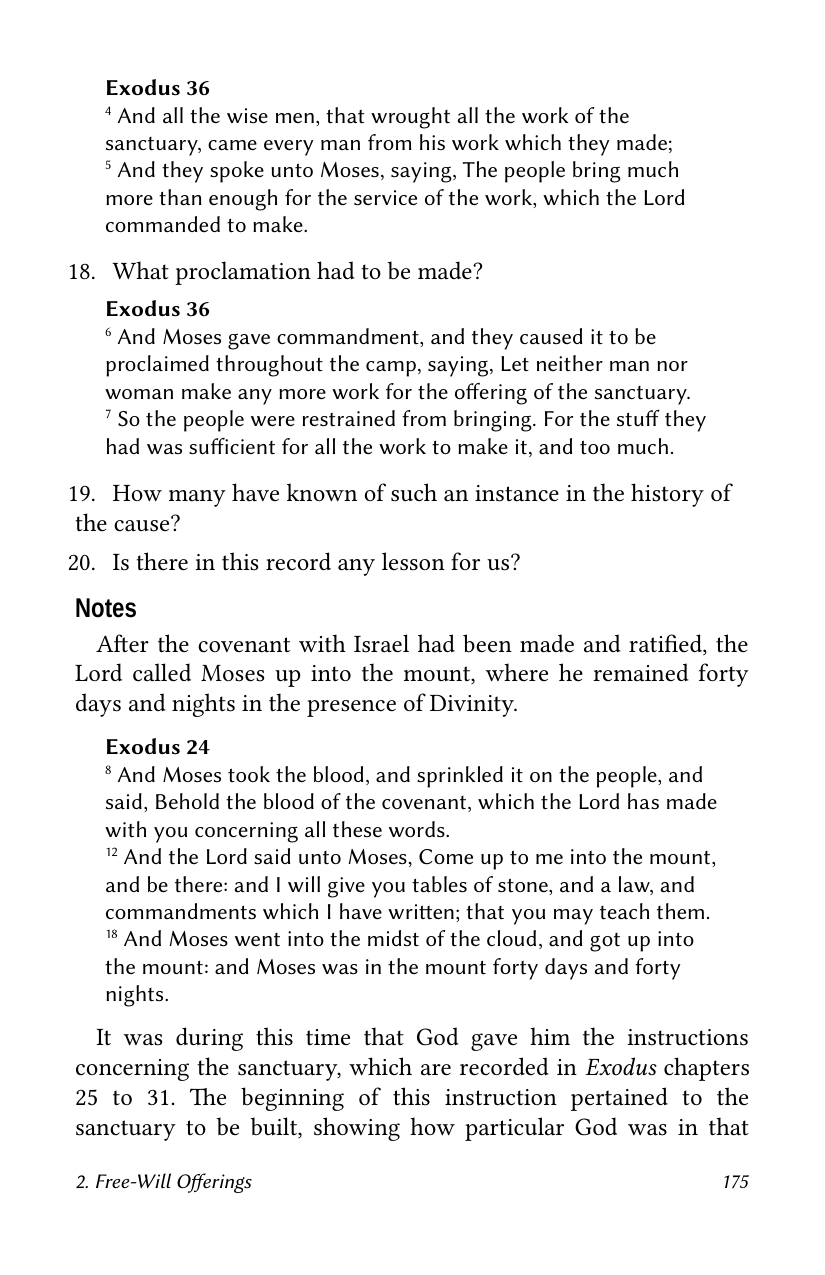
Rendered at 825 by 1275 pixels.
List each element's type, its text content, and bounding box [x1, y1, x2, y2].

subtitle Notes [75, 592, 750, 623]
text 6 And Moses gave commandment, and they caused it to be proclaimed throughout the camp, saying, Let neither man nor woman make any more work for the offering of the sanctuary. [105, 324, 720, 405]
text 18 And Moses went into the midst of the cloud, and got up into the mount: and Moses was in the mount forty days and forty nights. [105, 926, 720, 1007]
text 4 And all the wise men, that wrought all the work of the sanctuary, came every man from his work which they made; [105, 103, 720, 156]
text Exodus 24 [105, 734, 750, 760]
text 7 So the people were restrained from bringing. For the stuff they had was sufficient for all the work to make it, and too much. [105, 406, 720, 460]
list How many have known of such an instance in the history of the cause? [75, 479, 750, 537]
list Is there in this record any lesson for us? [75, 548, 750, 576]
text It was during this time that God gave him the instructions concerning the sanctuary, which are recorded in Exodus chapters 25 to 31. The beginning of this instruction pertained to the sanctuary to be built, showing how particular God was in that [75, 1023, 750, 1142]
text After the covenant with Israel had been made and ratified, the Lord called Moses up into the mount, where he remained forty days and nights in the presence of Divinity. [75, 629, 750, 718]
text Exodus 36 [105, 296, 750, 322]
text 8 And Moses took the blood, and sprinkled it on the people, and said, Behold the blood of the covenant, which the Lord has made with you concerning all these words. [105, 762, 720, 843]
text 5 And they spoke unto Moses, saying, The people bring much more than enough for the service of the work, which the Lord commanded to make. [105, 157, 720, 238]
text 12 And the Lord said unto Moses, Come up to me into the mount, and be there: and I will give you tables of stone, and a law, and commandments which I have written; that you may teach them. [105, 844, 720, 925]
text Exodus 36 [105, 75, 750, 101]
list What proclamation had to be made? [75, 257, 750, 286]
